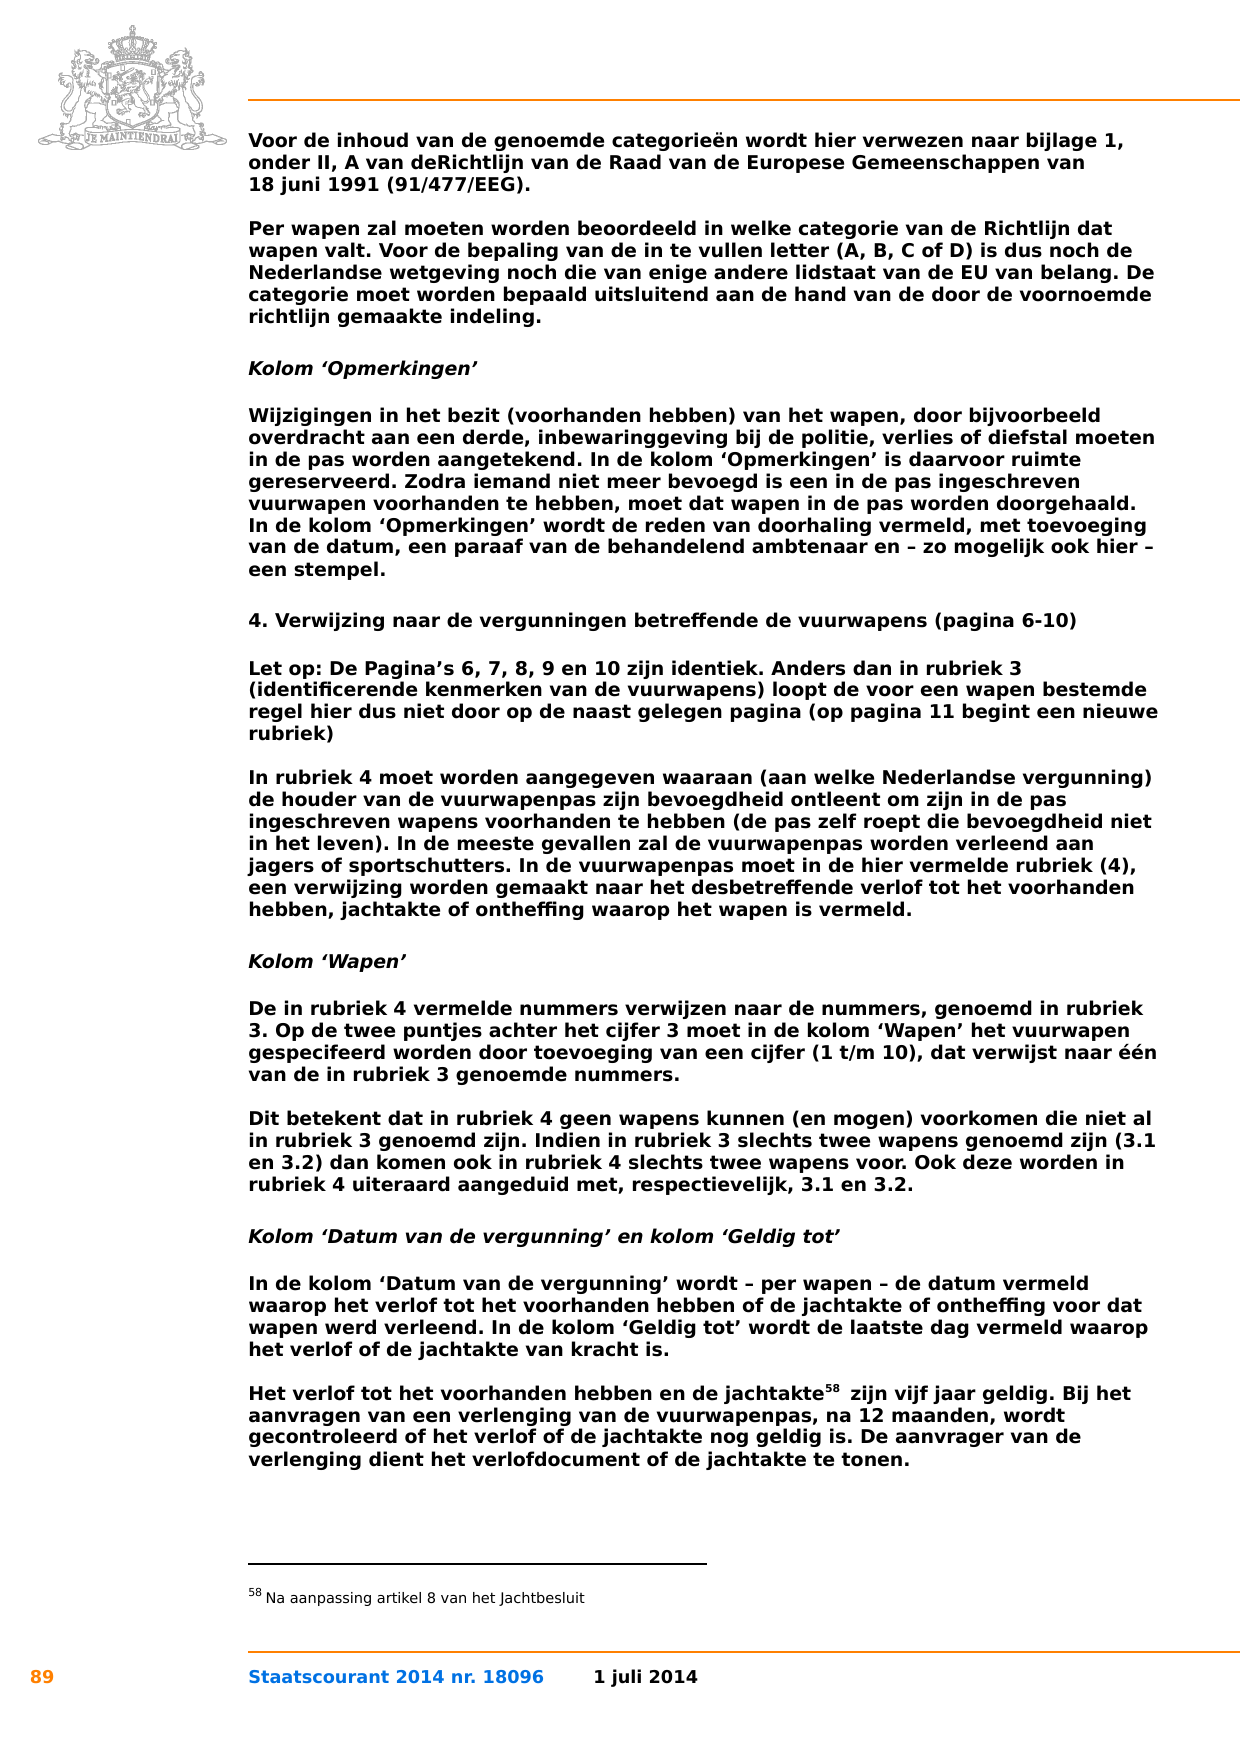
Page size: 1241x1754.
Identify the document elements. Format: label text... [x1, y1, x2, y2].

subtitle 4. Verwijzing naar de vergunningen betreffende de vuurwapens (pagina 6-10) [248, 610, 1163, 632]
text Dit betekent dat in rubriek 4 geen wapens kunnen (en mogen) voorkomen die niet al in rubriek 3 genoemd zijn. Indien in rubriek 3 slechts twee wapens genoemd zijn (3.1 en 3.2) dan komen ook in rubriek 4 slechts twee wapens voor. Ook deze worden in rubriek 4 uiteraard aangeduid met, respectievelijk, 3.1 en 3.2. [248, 1108, 1163, 1196]
picture [38, 25, 227, 150]
text De in rubriek 4 vermelde nummers verwijzen naar de nummers, genoemd in rubriek 3. Op de twee puntjes achter het cijfer 3 moet in de kolom ‘Wapen’ het vuurwapen gespecifeerd worden door toevoeging van een cijfer (1 t/m 10), dat verwijst naar één van de in rubriek 3 genoemde nummers. [248, 998, 1163, 1086]
text Voor de inhoud van de genoemde categorieën wordt hier verwezen naar bijlage 1, onder II, A van deRichtlijn van de Raad van de Europese Gemeenschappen van 18 juni 1991 (91/477/EEG). [248, 130, 1163, 196]
text Let op: De Pagina’s 6, 7, 8, 9 en 10 zijn identiek. Anders dan in rubriek 3 (identificerende kenmerken van de vuurwapens) loopt de voor een wapen bestemde regel hier dus niet door op de naast gelegen pagina (op pagina 11 begint een nieuwe rubriek) [248, 657, 1163, 745]
text In de kolom ‘Datum van de vergunning’ wordt – per wapen – de datum vermeld waarop het verlof tot het voorhanden hebben of de jachtakte of ontheffing voor dat wapen werd verleend. In de kolom ‘Geldig tot’ wordt de laatste dag vermeld waarop het verlof of de jachtakte van kracht is. [248, 1273, 1163, 1361]
text Per wapen zal moeten worden beoordeeld in welke categorie van de Richtlijn dat wapen valt. Voor de bepaling van de in te vullen letter (A, B, C of D) is dus noch de Nederlandse wetgeving noch die van enige andere lidstaat van de EU van belang. De categorie moet worden bepaald uitsluitend aan de hand van de door de voornoemde richtlijn gemaakte indeling. [248, 218, 1163, 328]
subtitle Kolom ‘Wapen’ [248, 951, 1163, 973]
subtitle Kolom ‘Opmerkingen’ [248, 358, 1163, 379]
text Het verlof tot het voorhanden hebben en de jachtakte zijn vijf jaar geldig. Bij het aanvragen van een verlenging van de vuurwapenpas, na 12 maanden, wordt gecontroleerd of het verlof of de jachtakte nog geldig is. De aanvrager van de verlenging dient het verlofdocument of de jachtakte te tonen. [248, 1382, 1163, 1470]
text Na aanpassing artikel 8 van het Jachtbesluit [248, 1586, 1163, 1608]
text Wijzigingen in het bezit (voorhanden hebben) van het wapen, door bijvoorbeeld overdracht aan een derde, inbewaringgeving bij de politie, verlies of diefstal moeten in de pas worden aangetekend. In de kolom ‘Opmerkingen’ is daarvoor ruimte gereserveerd. Zodra iemand niet meer bevoegd is een in de pas ingeschreven vuurwapen voorhanden te hebben, moet dat wapen in de pas worden doorgehaald. In de kolom ‘Opmerkingen’ wordt de reden van doorhaling vermeld, met toevoeging van de datum, een paraaf van de behandelend ambtenaar en – zo mogelijk ook hier – een stempel. [248, 404, 1163, 580]
text In rubriek 4 moet worden aangegeven waaraan (aan welke Nederlandse vergunning) de houder van de vuurwapenpas zijn bevoegdheid ontleent om zijn in de pas ingeschreven wapens voorhanden te hebben (de pas zelf roept die bevoegdheid niet in het leven). In de meeste gevallen zal de vuurwapenpas worden verleend aan jagers of sportschutters. In de vuurwapenpas moet in de hier vermelde rubriek (4), een verwijzing worden gemaakt naar het desbetreffende verlof tot het voorhanden hebben, jachtakte of ontheffing waarop het wapen is vermeld. [248, 767, 1163, 921]
subtitle Kolom ‘Datum van de vergunning’ en kolom ‘Geldig tot’ [248, 1226, 1163, 1248]
